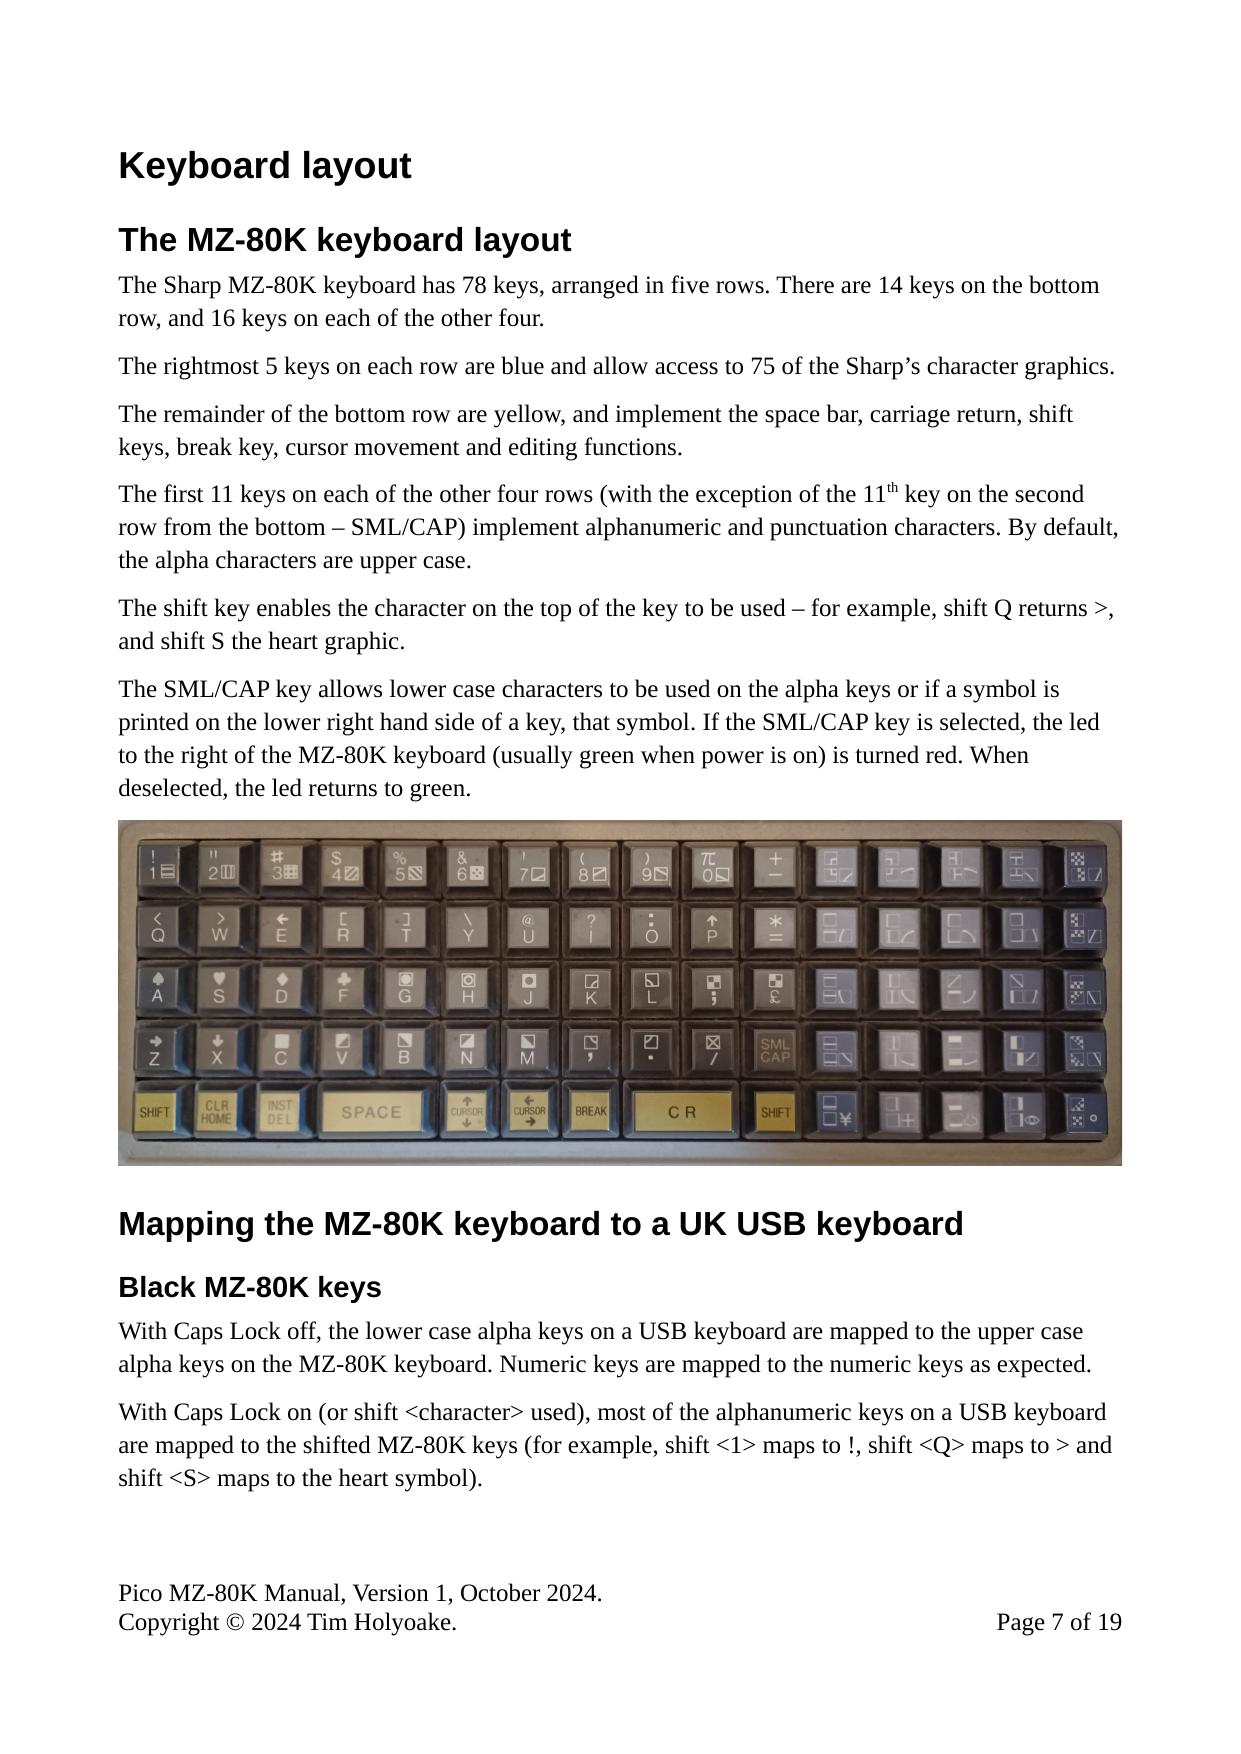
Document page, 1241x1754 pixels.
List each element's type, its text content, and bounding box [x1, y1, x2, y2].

subtitle The MZ-80K keyboard layout [118, 219, 1122, 258]
subtitle Mapping the MZ-80K keyboard to a UK USB keyboard [118, 1166, 1122, 1243]
text With Caps Lock off, the lower case alpha keys on a USB keyboard are mapped to the upper case alpha keys on the MZ-80K keyboard. Numeric keys are mapped to the numeric keys as expected. [118, 1316, 1122, 1378]
text The Sharp MZ-80K keyboard has 78 keys, arranged in five rows. There are 14 keys on the bottom row, and 16 keys on each of the other four. [118, 271, 1122, 332]
subtitle Keyboard layout [118, 143, 1122, 186]
text The first 11 keys on each of the other four rows (with the exception of the 11th key on the second row from the bottom – SML/CAP) implement alphanumeric and punctuation characters. By default, the alpha characters are upper case. [118, 479, 1122, 574]
text The shift key enables the character on the top of the key to be used – for example, shift Q returns >, and shift S the heart graphic. [118, 593, 1122, 655]
text With Caps Lock on (or shift <character> used), most of the alphanumeric keys on a USB keyboard are mapped to the shifted MZ-80K keys (for example, shift <1> maps to !, shift <Q> maps to > and shift <S> maps to the heart symbol). [118, 1397, 1122, 1491]
picture [118, 820, 1123, 1166]
text The SML/CAP key allows lower case characters to be used on the alpha keys or if a symbol is printed on the lower right hand side of a key, that symbol. If the SML/CAP key is selected, the led to the right of the MZ-80K keyboard (usually green when power is on) is turned red. When deselected, the led returns to green. [118, 674, 1122, 801]
text The remainder of the bottom row are yellow, and implement the space bar, carriage return, shift keys, break key, cursor movement and editing functions. [118, 399, 1122, 461]
text The rightmost 5 keys on each row are blue and allow access to 75 of the Sharp’s character graphics. [118, 351, 1122, 380]
subtitle Black MZ-80K keys [118, 1270, 1122, 1303]
